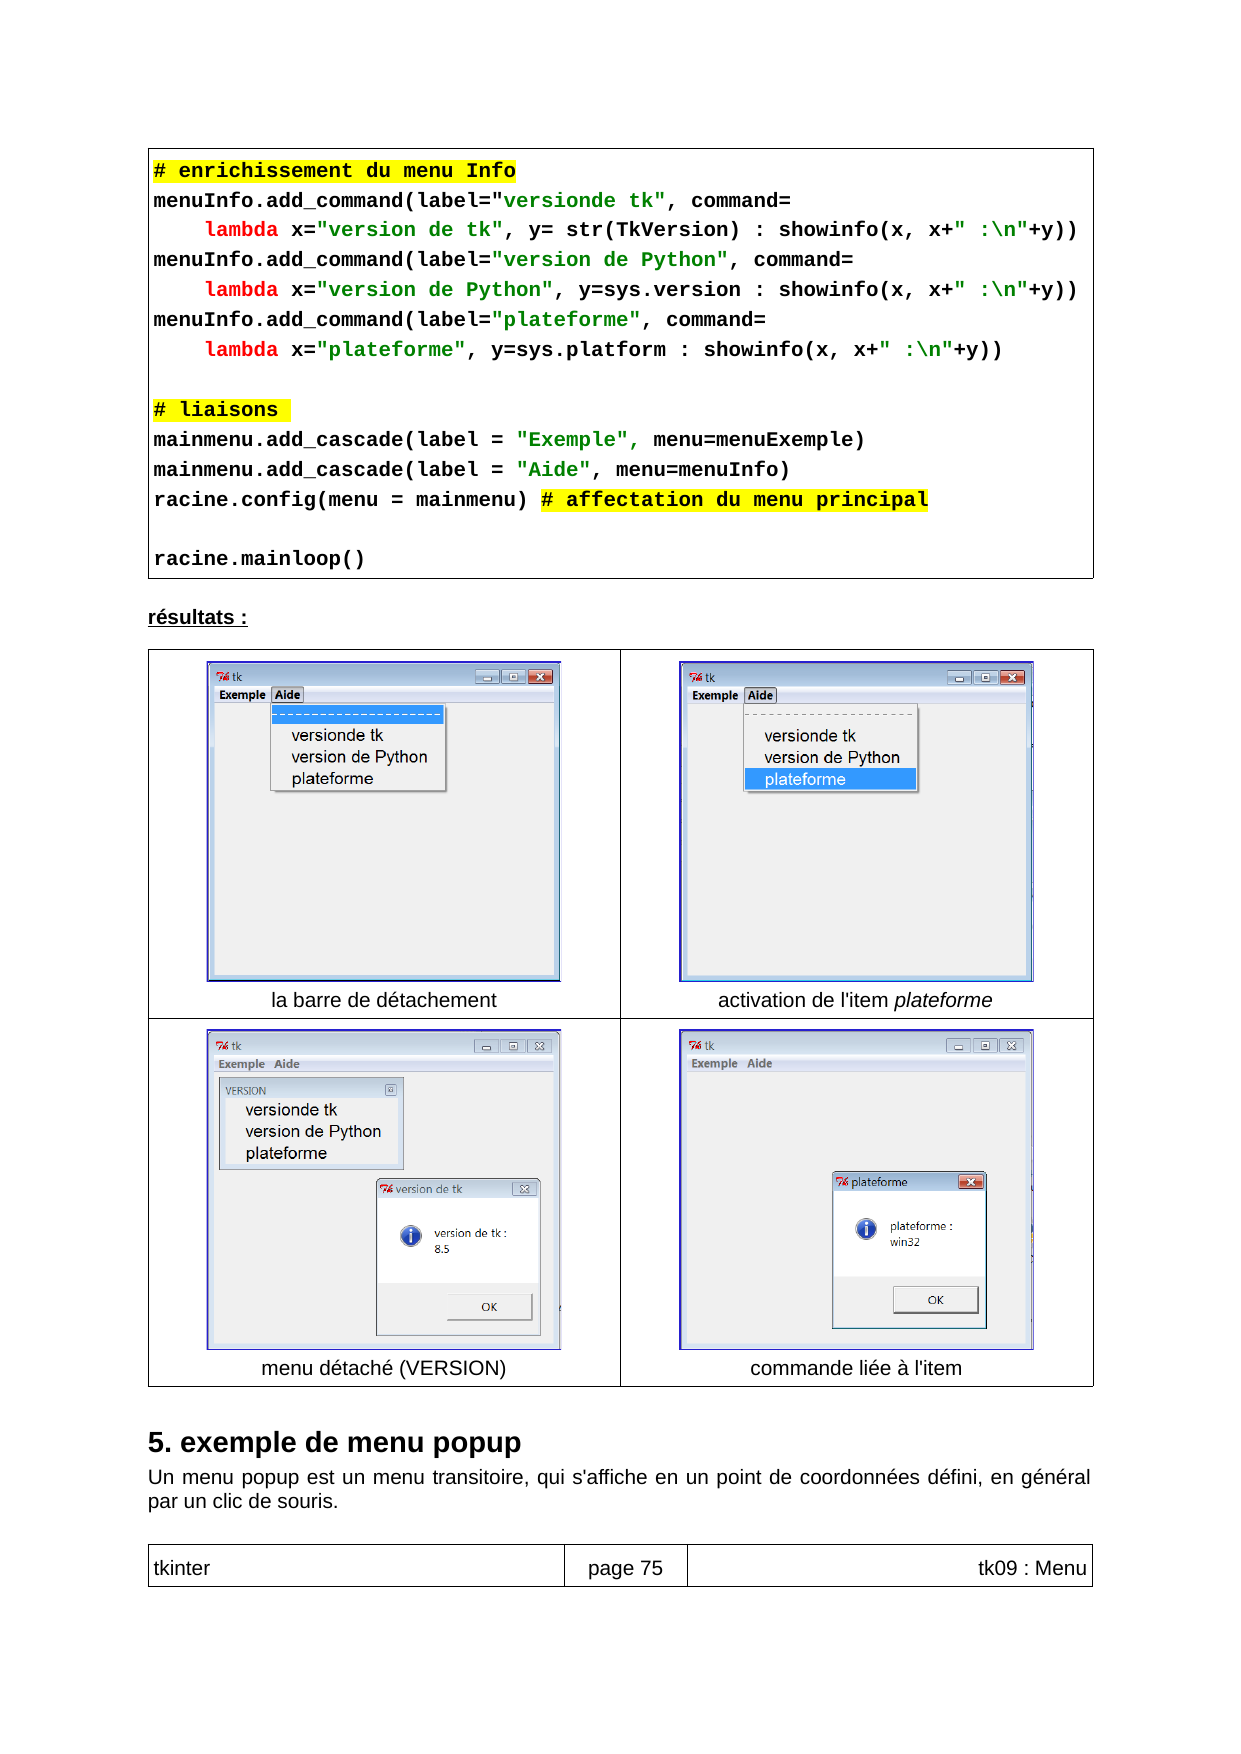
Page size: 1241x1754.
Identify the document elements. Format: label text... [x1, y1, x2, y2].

table_header la barre de détachement [149, 650, 620, 1017]
table_header # enrichissement du menu Info menuInfo.add_command(label="versionde tk", command= lambda x="version de tk", y= str(TkVersion) : showinfo(x, x+" :\n"+y)) menuInfo.add_command(label="version de Python", command= lambda x="version de Python", y=sys.version : showinfo(x, x+" :\n"+y)) menuInfo.add_command(label="plateforme", command= lambda x="plateforme", y=sys.platform : showinfo(x, x+" :\n"+y)) # liaisons mainmenu.add_cascade(label = "Exemple", menu=menuExemple) mainmenu.add_cascade(label = "Aide", menu=menuInfo) racine.config(menu = mainmenu) # affectation du menu principal racine.mainloop() [149, 149, 1093, 578]
text résultats : [148, 605, 1093, 629]
picture [206, 1029, 562, 1350]
table_cell commande liée à l'item [621, 1019, 1093, 1386]
picture [206, 661, 562, 982]
text Un menu popup est un menu transitoire, qui s'affiche en un point de coordonnées défini, en général par un clic de souris. [148, 1465, 1093, 1513]
picture [679, 661, 1034, 982]
subtitle 5. exemple de menu popup [148, 1425, 1093, 1458]
table_cell menu détaché (VERSION) [149, 1019, 620, 1386]
picture [679, 1029, 1034, 1350]
table_header activation de l'item plateforme [621, 650, 1093, 1017]
